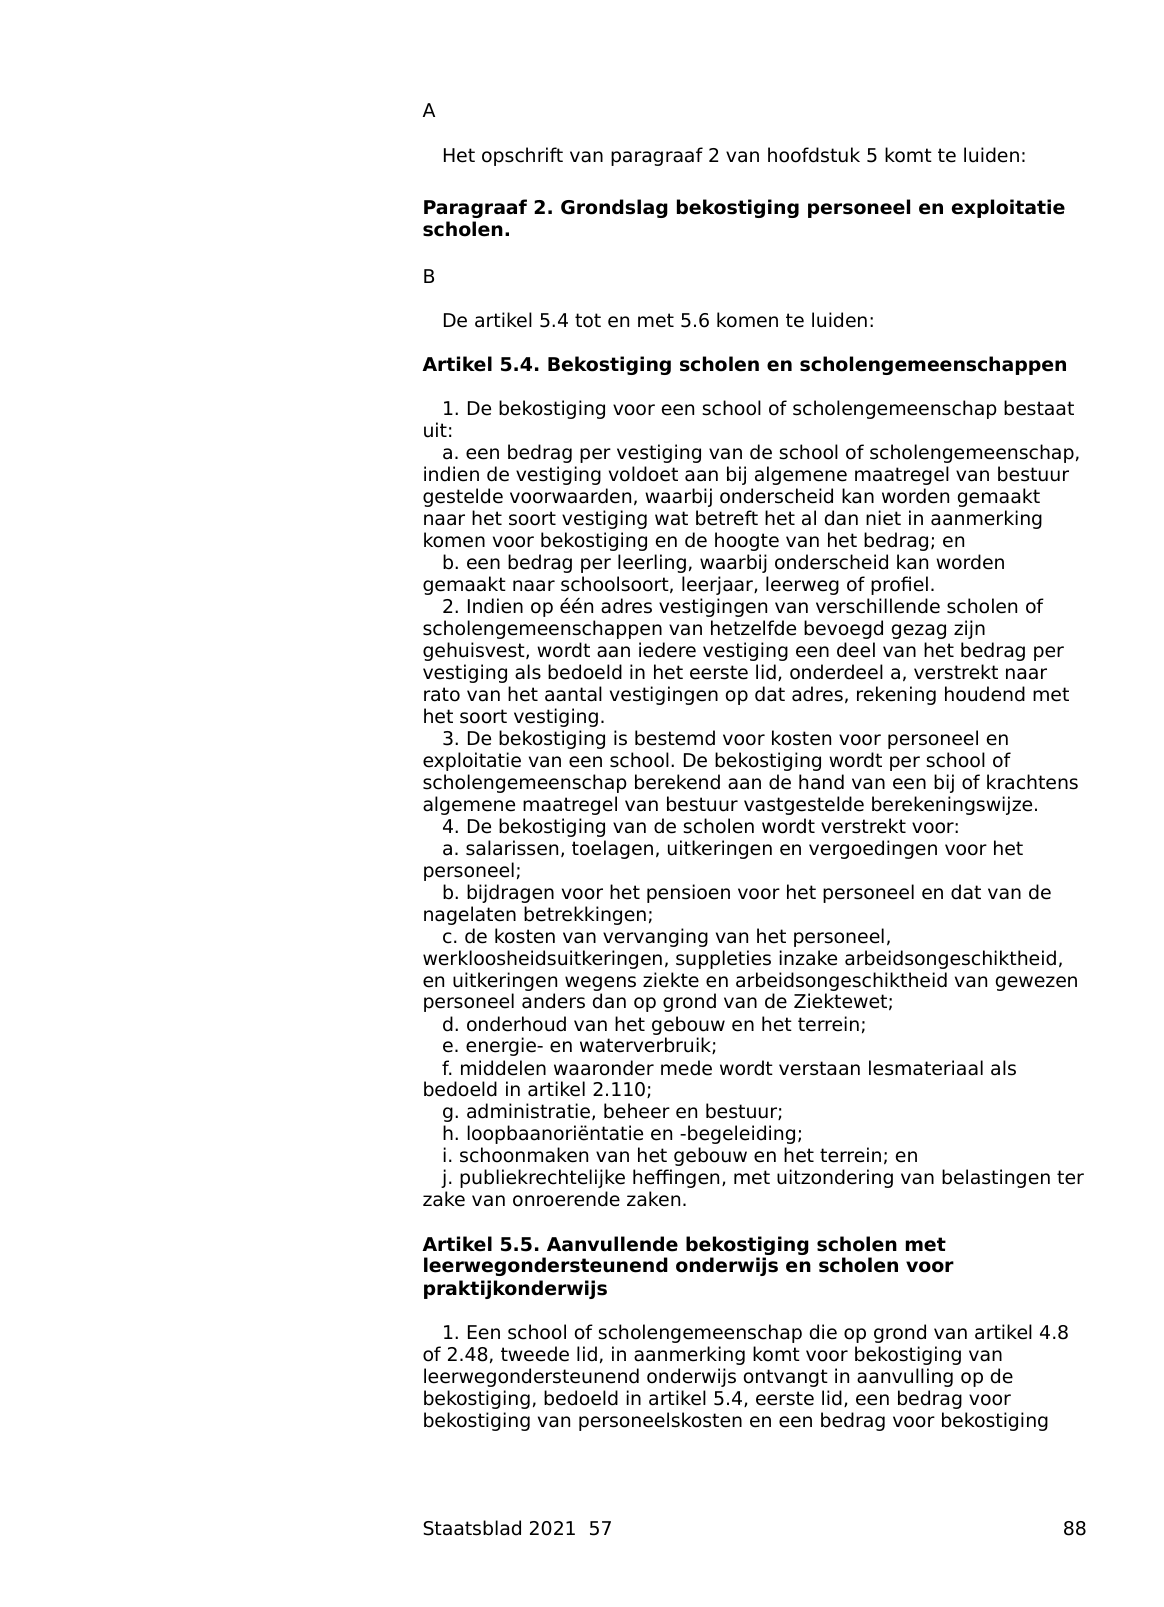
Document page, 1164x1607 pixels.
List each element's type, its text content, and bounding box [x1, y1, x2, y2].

text a. een bedrag per vestiging van de school of scholengemeenschap, indien de vestiging voldoet aan bij algemene maatregel van bestuur gestelde voorwaarden, waarbij onderscheid kan worden gemaakt naar het soort vestiging wat betreft het al dan niet in aanmerking komen voor bekostiging en de hoogte van het bedrag; en [422, 442, 1087, 552]
subtitle Paragraaf 2. Grondslag bekostiging personeel en exploitatie scholen. [422, 197, 1087, 241]
text h. loopbaanoriëntatie en -begeleiding; [422, 1123, 1087, 1145]
text b. bijdragen voor het pensioen voor het personeel en dat van de nagelaten betrekkingen; [422, 882, 1087, 926]
text 2. Indien op één adres vestigingen van verschillende scholen of scholengemeenschappen van hetzelfde bevoegd gezag zijn gehuisvest, wordt aan iedere vestiging een deel van het bedrag per vestiging als bedoeld in het eerste lid, onderdeel a, verstrekt naar rato van het aantal vestigingen op dat adres, rekening houdend met het soort vestiging. [422, 596, 1087, 728]
text b. een bedrag per leerling, waarbij onderscheid kan worden gemaakt naar schoolsoort, leerjaar, leerweg of profiel. [422, 552, 1087, 596]
text f. middelen waaronder mede wordt verstaan lesmateriaal als bedoeld in artikel 2.110; [422, 1057, 1087, 1101]
text 1. De bekostiging voor een school of scholengemeenschap bestaat uit: [422, 398, 1087, 442]
text Het opschrift van paragraaf 2 van hoofdstuk 5 komt te luiden: [422, 144, 1087, 167]
text a. salarissen, toelagen, uitkeringen en vergoedingen voor het personeel; [422, 838, 1087, 882]
text A [422, 100, 1087, 122]
text De artikel 5.4 tot en met 5.6 komen te luiden: [422, 310, 1087, 332]
text 3. De bekostiging is bestemd voor kosten voor personeel en exploitatie van een school. De bekostiging wordt per school of scholengemeenschap berekend aan de hand van een bij of krachtens algemene maatregel van bestuur vastgestelde berekeningswijze. [422, 728, 1087, 816]
text 4. De bekostiging van de scholen wordt verstrekt voor: [422, 816, 1087, 838]
text 1. Een school of scholengemeenschap die op grond van artikel 4.8 of 2.48, tweede lid, in aanmerking komt voor bekostiging van leerwegondersteunend onderwijs ontvangt in aanvulling op de bekostiging, bedoeld in artikel 5.4, eerste lid, een bedrag voor bekostiging van personeelskosten en een bedrag voor bekostiging [422, 1322, 1087, 1431]
text d. onderhoud van het gebouw en het terrein; [422, 1013, 1087, 1035]
text c. de kosten van vervanging van het personeel, werkloosheidsuitkeringen, suppleties inzake arbeidsongeschiktheid, en uitkeringen wegens ziekte en arbeidsongeschiktheid van gewezen personeel anders dan op grond van de Ziektewet; [422, 926, 1087, 1013]
text B [422, 266, 1087, 287]
text g. administratie, beheer en bestuur; [422, 1101, 1087, 1123]
text j. publiekrechtelijke heffingen, met uitzondering van belastingen ter zake van onroerende zaken. [422, 1167, 1087, 1211]
text e. energie- en waterverbruik; [422, 1035, 1087, 1057]
subtitle Artikel 5.5. Aanvullende bekostiging scholen met leerwegondersteunend onderwijs en scholen voor praktijkonderwijs [422, 1233, 1087, 1299]
subtitle Artikel 5.4. Bekostiging scholen en scholengemeenschappen [422, 354, 1087, 376]
text i. schoonmaken van het gebouw en het terrein; en [422, 1145, 1087, 1167]
